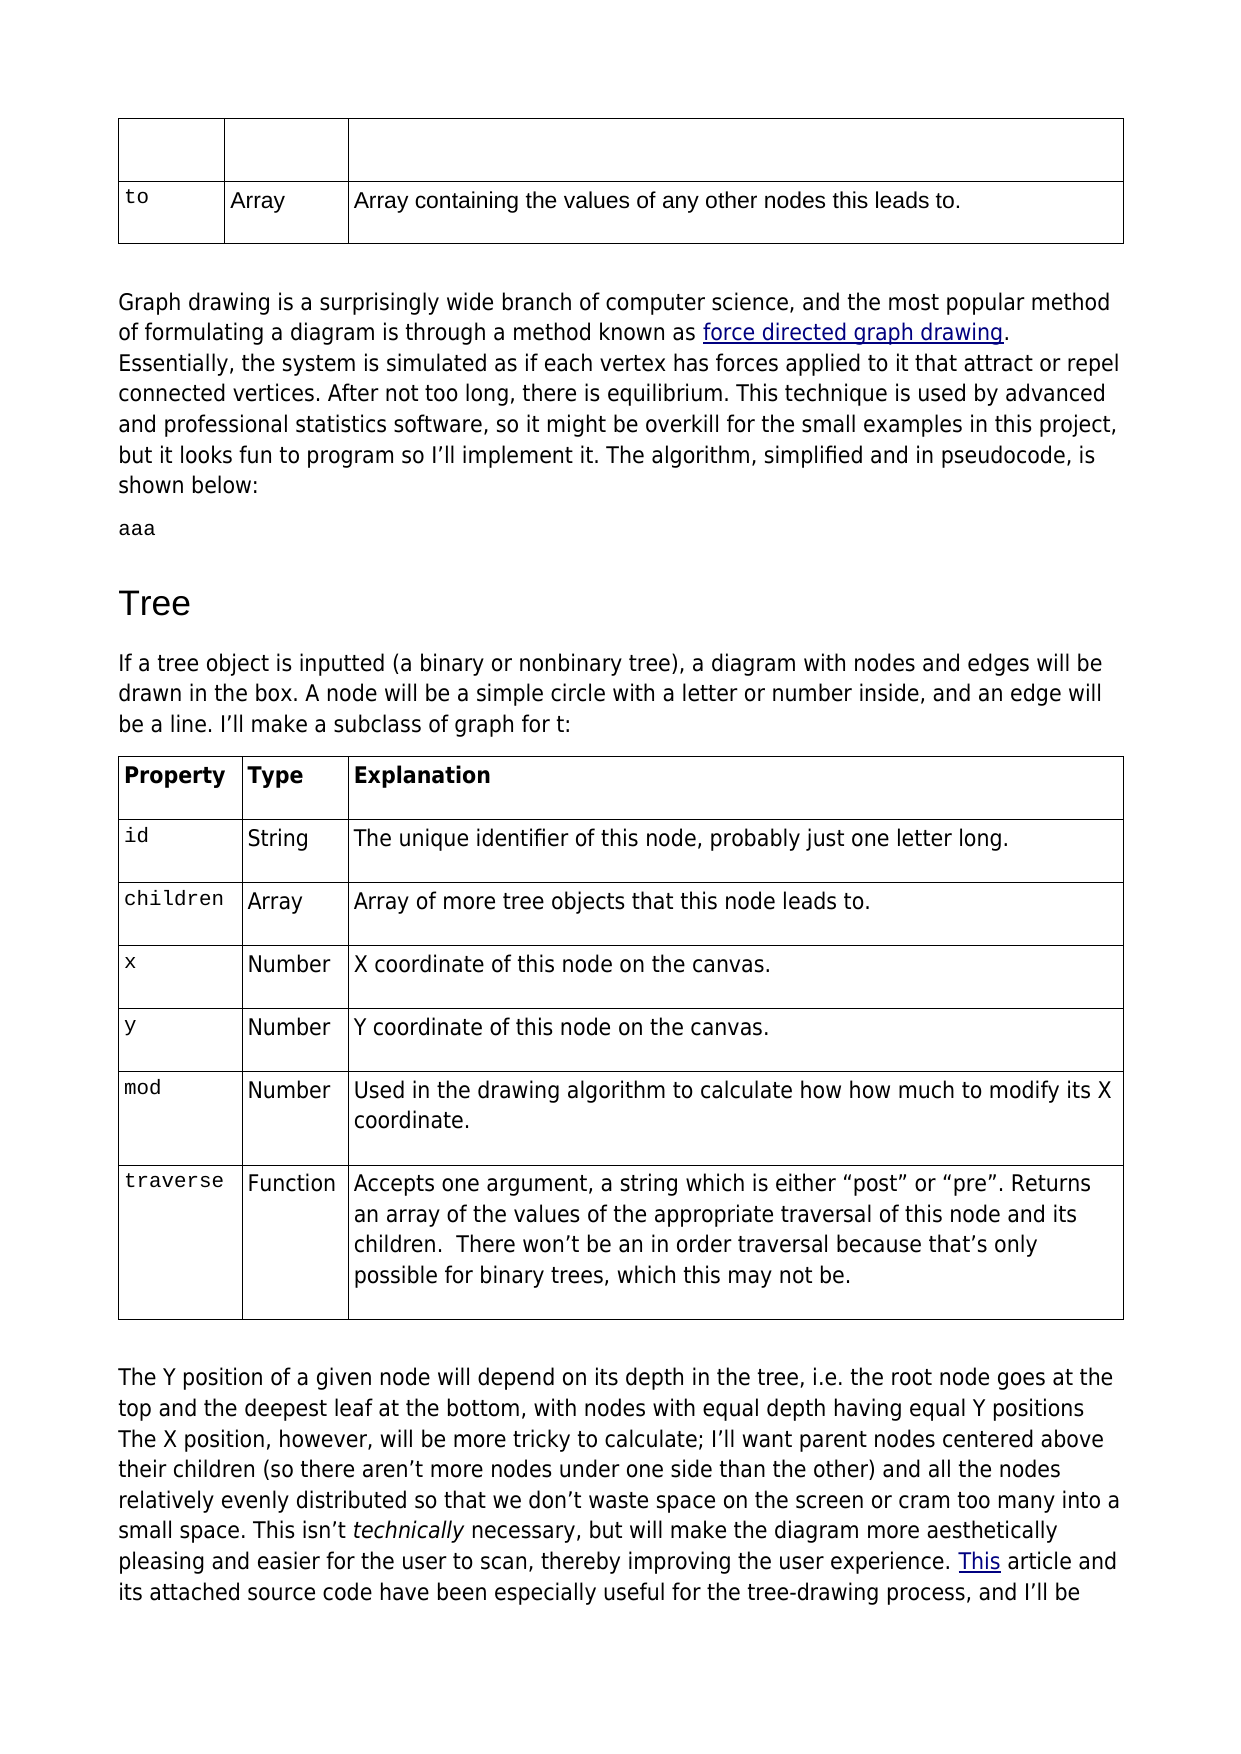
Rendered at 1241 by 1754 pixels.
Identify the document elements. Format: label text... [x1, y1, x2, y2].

table_cell [119, 119, 224, 181]
table_header Type [243, 757, 348, 819]
table_cell traverse [119, 1166, 242, 1319]
table_cell String [243, 820, 348, 882]
table_cell Array containing the values of any other nodes this leads to. [349, 182, 1123, 243]
text aaa [118, 518, 1122, 541]
table_cell [349, 119, 1123, 181]
table_cell Used in the drawing algorithm to calculate how how much to modify its X coordinate. [349, 1072, 1123, 1164]
table_cell Accepts one argument, a string which is either “post” or “pre”. Returns an array of the values of the appropriate traversal of this node and its children. There won’t be an in order traversal because that’s only possible for binary trees, which this may not be. [349, 1166, 1123, 1319]
table_cell children [119, 883, 242, 945]
table_cell [225, 119, 348, 181]
table_cell id [119, 820, 242, 882]
table_cell Number [243, 1072, 348, 1164]
table_cell Array [225, 182, 348, 243]
table_cell to [119, 182, 224, 243]
table_cell x [119, 946, 242, 1008]
text The Y position of a given node will depend on its depth in the tree, i.e. the root node goes at the top and the deepest leaf at the bottom, with nodes with equal depth having equal Y positions The X position, however, will be more tricky to calculate; I’ll want parent nodes centered above their children (so there aren’t more nodes under one side than the other) and all the nodes relatively evenly distributed so that we don’t waste space on the screen or cram too many into a small space. This isn’t technically necessary, but will make the diagram more aesthetically pleasing and easier for the user to scan, thereby improving the user experience. This article and its attached source code have been especially useful for the tree-drawing process, and I’ll be [118, 1364, 1122, 1606]
table_cell y [119, 1009, 242, 1071]
table_cell Number [243, 1009, 348, 1071]
text Graph drawing is a surprisingly wide branch of computer science, and the most popular method of formulating a diagram is through a method known as force directed graph drawing. Essentially, the system is simulated as if each vertex has forces applied to it that attract or repel connected vertices. After not too long, there is equilibrium. This technique is used by advanced and professional statistics software, so it might be overkill for the small examples in this project, but it looks fun to program so I’ll implement it. The algorithm, simplified and in pseudocode, is shown below: [118, 289, 1122, 499]
table_cell Y coordinate of this node on the canvas. [349, 1009, 1123, 1071]
table_cell mod [119, 1072, 242, 1164]
table_header Property [119, 757, 242, 819]
table_cell Array [243, 883, 348, 945]
table_cell Function [243, 1166, 348, 1319]
table_header Explanation [349, 757, 1123, 819]
table_cell The unique identifier of this node, probably just one letter long. [349, 820, 1123, 882]
table_cell X coordinate of this node on the canvas. [349, 946, 1123, 1008]
table_cell Number [243, 946, 348, 1008]
text If a tree object is inputted (a binary or nonbinary tree), a diagram with nodes and edges will be drawn in the box. A node will be a simple circle with a letter or number inside, and an edge will be a line. I’ll make a subclass of graph for t: [118, 650, 1122, 738]
subtitle Tree [118, 582, 1122, 623]
table_cell Array of more tree objects that this node leads to. [349, 883, 1123, 945]
